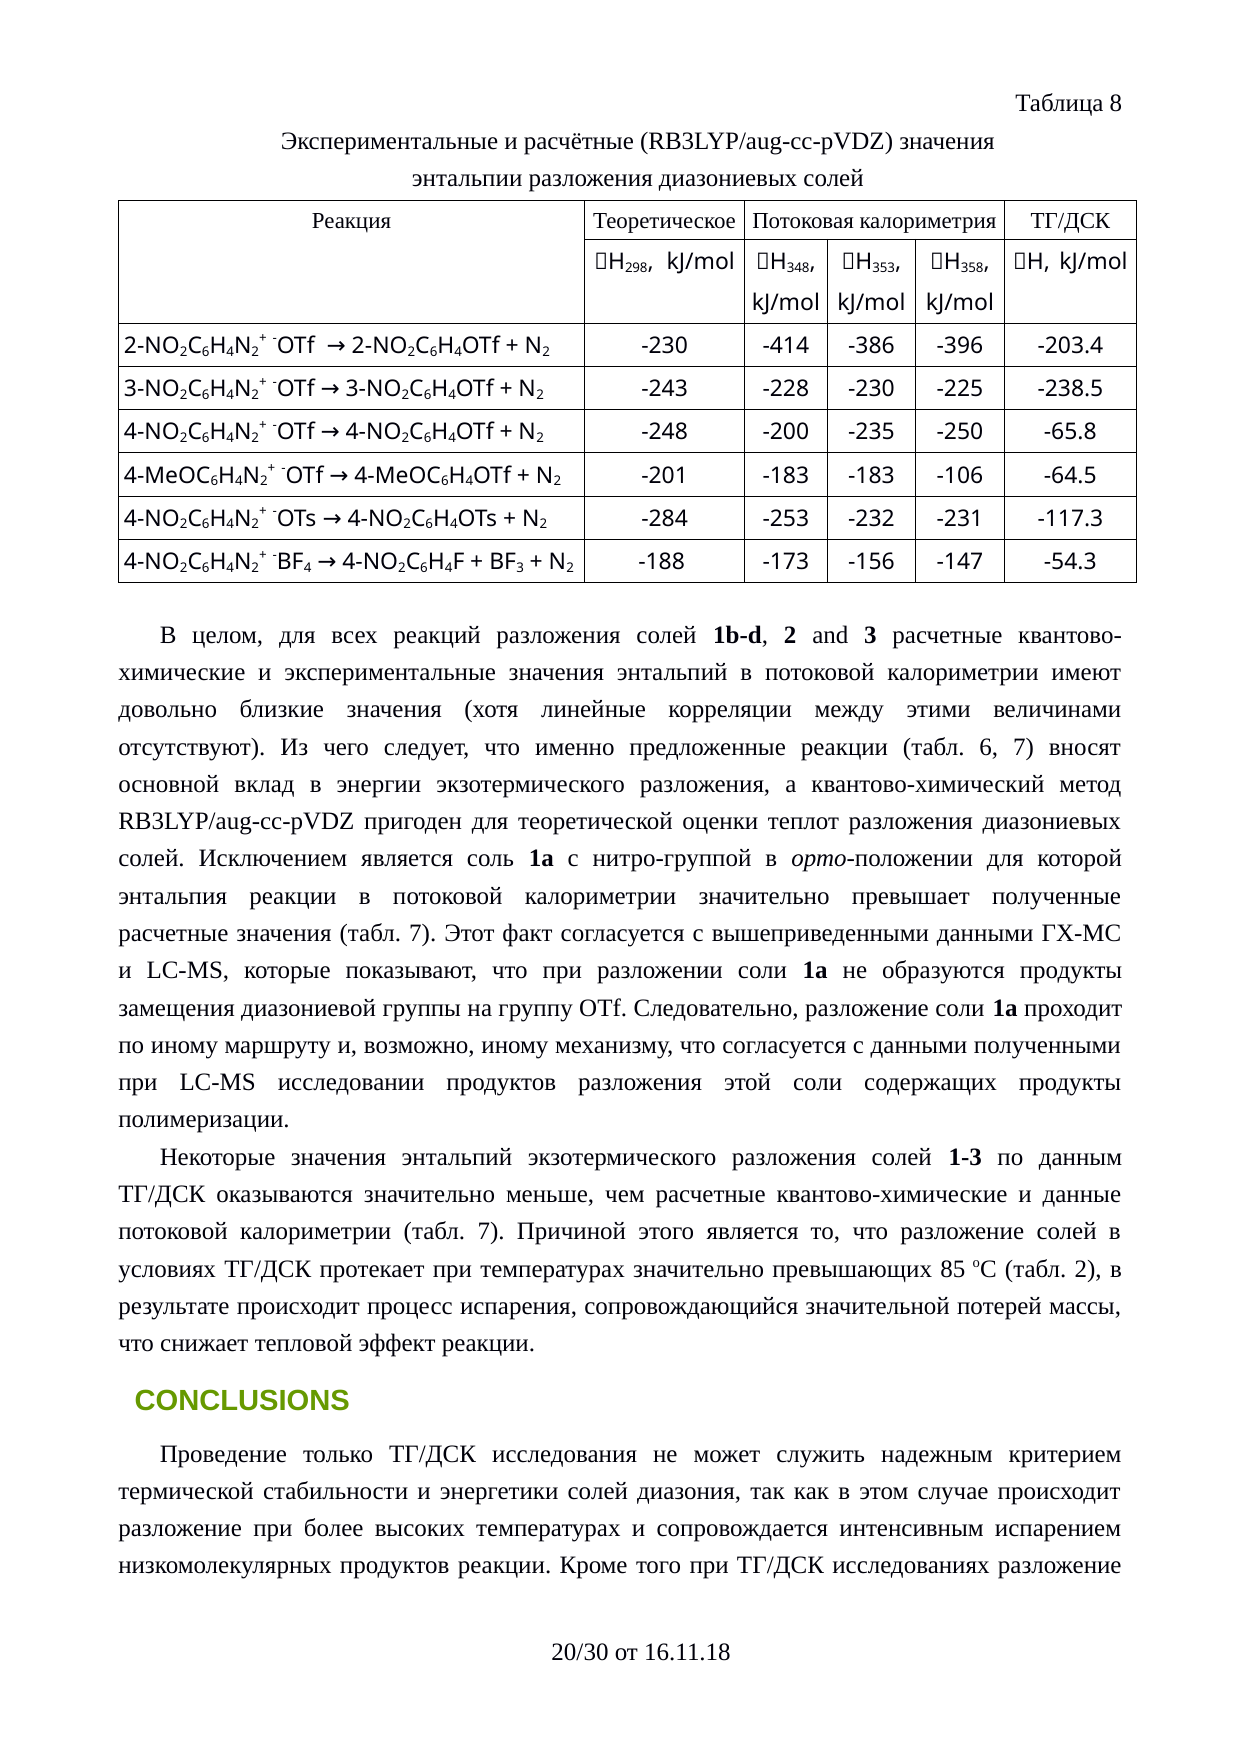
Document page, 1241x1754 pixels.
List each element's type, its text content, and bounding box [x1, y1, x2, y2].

table_cell -228 [745, 367, 827, 409]
table_cell -117.3 [1005, 497, 1136, 539]
table_cell -230 [828, 367, 915, 409]
table_cell -200 [745, 410, 827, 452]
text В целом, для всех реакций разложения солей 1b-d, 2 and 3 расчетные квантово-химические и экспериментальные значения энтальпий в потоковой калориметрии имеют довольно близкие значения (хотя линейные корреляции между этими величинами отсутствуют). Из чего следует, что именно предложенные реакции (табл. 6, 7) вносят основной вклад в энергии экзотермического разложения, а квантово-химический метод RB3LYP/aug-cc-pVDZ пригоден для теоретической оценки теплот разложения диазониевых солей. Исключением является соль 1a с нитро-группой в орто-положении для которой энтальпия реакции в потоковой калориметрии значительно превышает полученные расчетные значения (табл. 7). Этот факт согласуется с вышеприведенными данными ГХ-МС и LC-MS, которые показывают, что при разложении соли 1a не образуются продукты замещения диазониевой группы на группу OTf. Следовательно, разложение соли 1a проходит по иному маршруту и, возможно, иному механизму, что согласуется с данными полученными при LC-MS исследовании продуктов разложения этой соли содержащих продукты полимеризации. [118, 620, 1122, 1133]
table_header Теоретическое [585, 201, 744, 239]
table_cell -188 [585, 540, 744, 582]
table_cell H298, kJ/mol [585, 240, 744, 323]
table_cell -173 [745, 540, 827, 582]
table_header ТГ/ДСК [1005, 201, 1136, 239]
table_cell H358, kJ/mol [916, 240, 1004, 323]
text Некоторые значения энтальпий экзотермического разложения солей 1-3 по данным ТГ/ДСК оказываются значительно меньше, чем расчетные квантово-химические и данные потоковой калориметрии (табл. 7). Причиной этого является то, что разложение солей в условиях ТГ/ДСК протекает при температурах значительно превышающих 85 оС (табл. 2), в результате происходит процесс испарения, сопровождающийся значительной потерей массы, что снижает тепловой эффект реакции. [118, 1142, 1122, 1357]
table_cell 4-MeOC6H4N2+ -OTf → 4-MeOC6H4OTf + N2 [119, 453, 584, 496]
table_cell -183 [828, 453, 915, 496]
table_cell -156 [828, 540, 915, 582]
table_cell -238.5 [1005, 367, 1136, 409]
subtitle CONCLUSIONS [118, 1383, 1122, 1417]
text энтальпии разложения диазониевых солей [118, 163, 1122, 192]
table_header Потоковая калориметрия [745, 201, 1004, 239]
table_cell -250 [916, 410, 1004, 452]
table_cell H, kJ/mol [1005, 240, 1136, 323]
table_cell -243 [585, 367, 744, 409]
text Таблица 8 [118, 88, 1122, 117]
table_cell 4-NO2C6H4N2+ -BF4 → 4-NO2C6H4F + BF3 + N2 [119, 540, 584, 582]
table_cell -284 [585, 497, 744, 539]
text Экспериментальные и расчётные (RB3LYP/aug-cc-pVDZ) значения [118, 126, 1122, 154]
table_cell 4-NO2C6H4N2+ -OTs → 4-NO2C6H4OTs + N2 [119, 497, 584, 539]
table_cell H348, kJ/mol [745, 240, 827, 323]
table_cell -386 [828, 324, 915, 366]
table_cell -248 [585, 410, 744, 452]
table_cell -235 [828, 410, 915, 452]
table_cell 2-NO2C6H4N2+ -OTf → 2-NO2C6H4OTf + N2 [119, 324, 584, 366]
table_header Реакция [119, 201, 584, 323]
text Проведение только ТГ/ДСК исследования не может служить надежным критерием термической стабильности и энергетики солей диазония, так как в этом случае происходит разложение при более высоких температурах и сопровождается интенсивным испарением низкомолекулярных продуктов реакции. Кроме того при ТГ/ДСК исследованиях разложение [118, 1439, 1122, 1579]
table_cell -230 [585, 324, 744, 366]
table_cell 4-NO2C6H4N2+ -OTf → 4-NO2C6H4OTf + N2 [119, 410, 584, 452]
table_cell -54.3 [1005, 540, 1136, 582]
table_cell -414 [745, 324, 827, 366]
table_cell 3-NO2C6H4N2+ -OTf → 3-NO2C6H4OTf + N2 [119, 367, 584, 409]
table_cell -201 [585, 453, 744, 496]
table_cell -64.5 [1005, 453, 1136, 496]
table_cell -203.4 [1005, 324, 1136, 366]
table_cell -106 [916, 453, 1004, 496]
table_cell -232 [828, 497, 915, 539]
table_cell -253 [745, 497, 827, 539]
table_cell -225 [916, 367, 1004, 409]
table_cell -183 [745, 453, 827, 496]
table_cell H353, kJ/mol [828, 240, 915, 323]
table_cell -147 [916, 540, 1004, 582]
table_cell -65.8 [1005, 410, 1136, 452]
table_cell -396 [916, 324, 1004, 366]
table_cell -231 [916, 497, 1004, 539]
